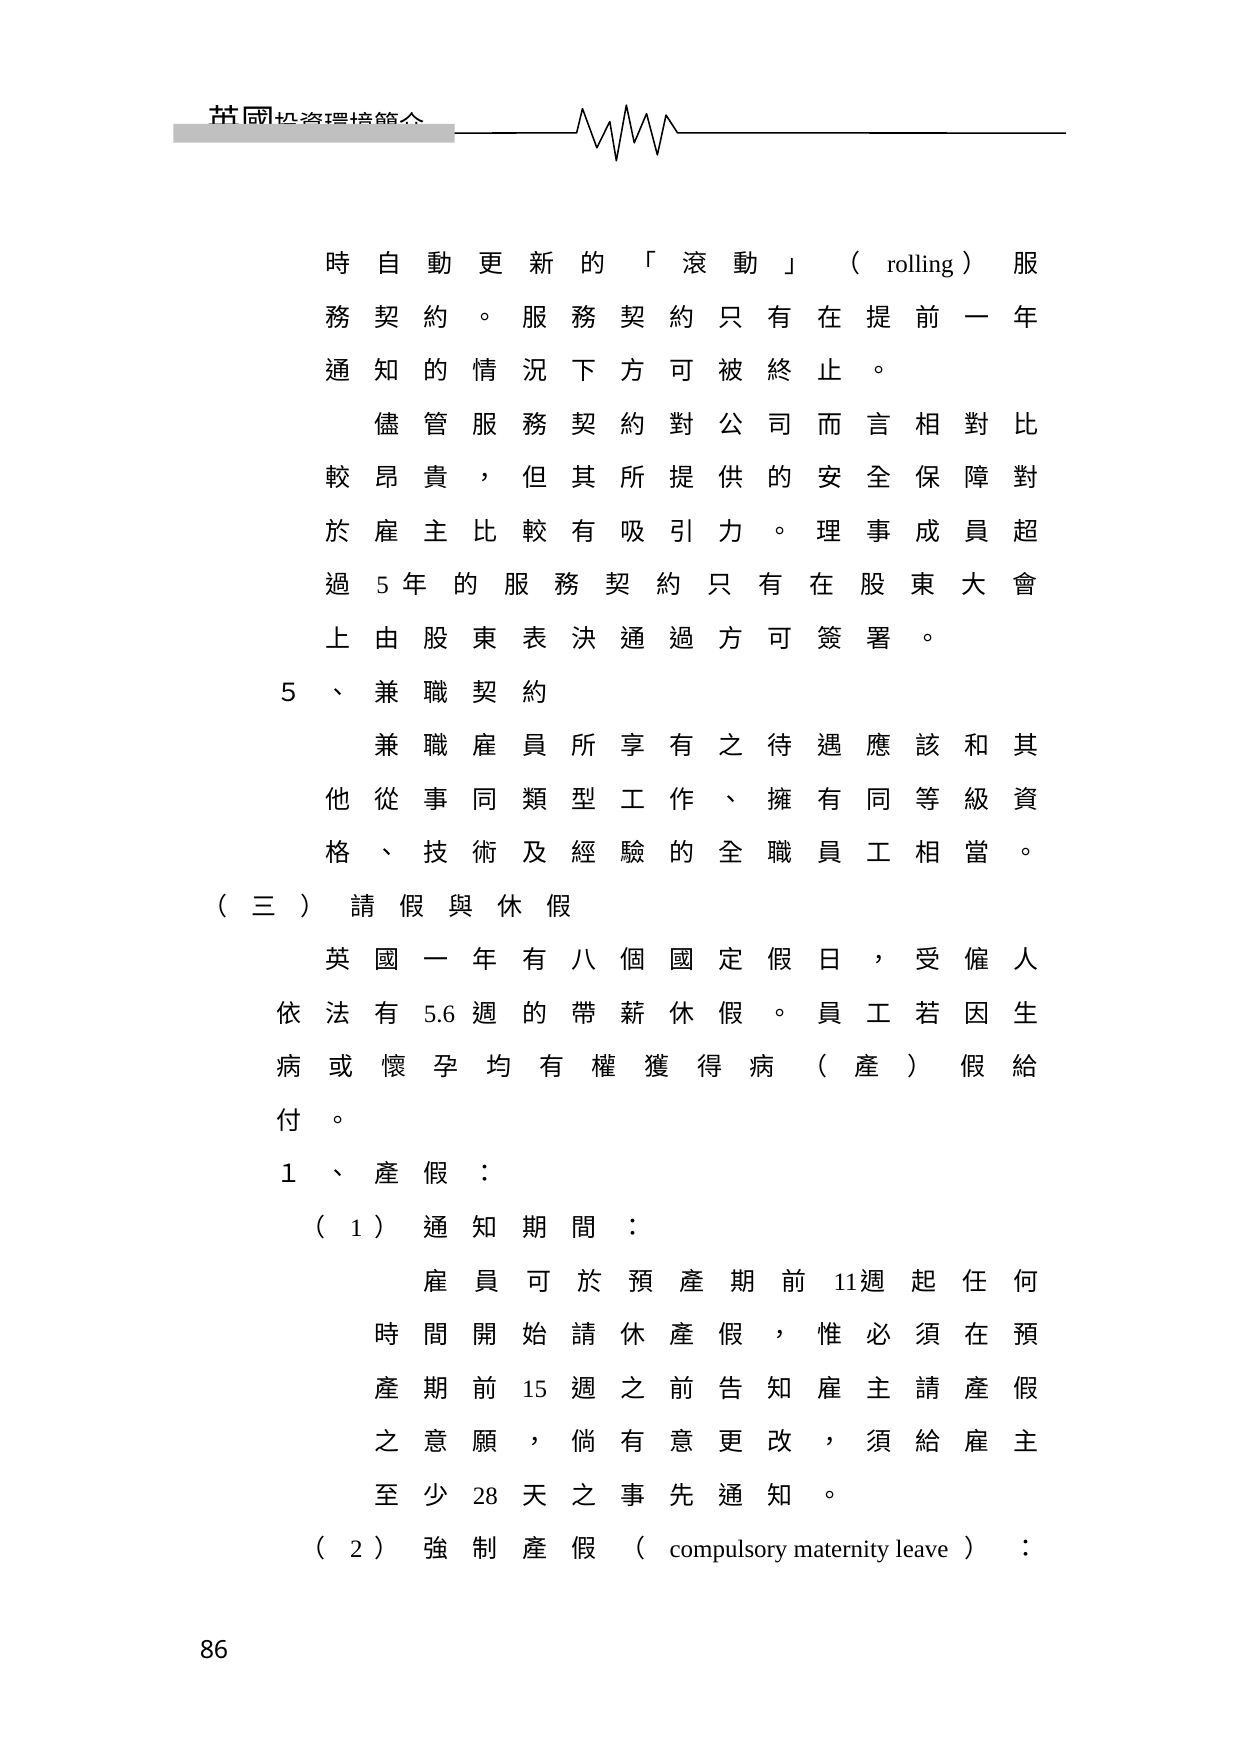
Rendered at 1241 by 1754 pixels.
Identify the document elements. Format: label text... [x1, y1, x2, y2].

text 英國一年有八個國定假日，受僱人依法有5.6週的帶薪休假。員工若因生病或懷孕均有權獲得病（產）假給付。 [276, 933, 1063, 1147]
text １、產假： [276, 1147, 1063, 1201]
text （三）請假與休假 [202, 880, 1063, 933]
text 時自動更新的「滾動」（rolling）服務契約。服務契約只有在提前一年通知的情況下方可被終止。 [325, 237, 1063, 398]
text 儘管服務契約對公司而言相對比較昂貴，但其所提供的安全保障對於雇主比較有吸引力。理事成員超過5年的服務契約只有在股東大會上由股東表決通過方可簽署。 [325, 398, 1063, 666]
text 兼職雇員所享有之待遇應該和其他從事同類型工作、擁有同等級資格、技術及經驗的全職員工相當。 [325, 719, 1063, 880]
text 雇員可於預產期前11週起任何時間開始請休產假，惟必須在預產期前15週之前告知雇主請產假之意願，倘有意更改，須給雇主至少28天之事先通知。 [362, 1254, 1063, 1522]
text ５、兼職契約 [276, 666, 1063, 719]
text （2）強制產假（compulsory maternity leave）： [301, 1522, 1063, 1576]
text （1）通知期間： [301, 1201, 1063, 1254]
